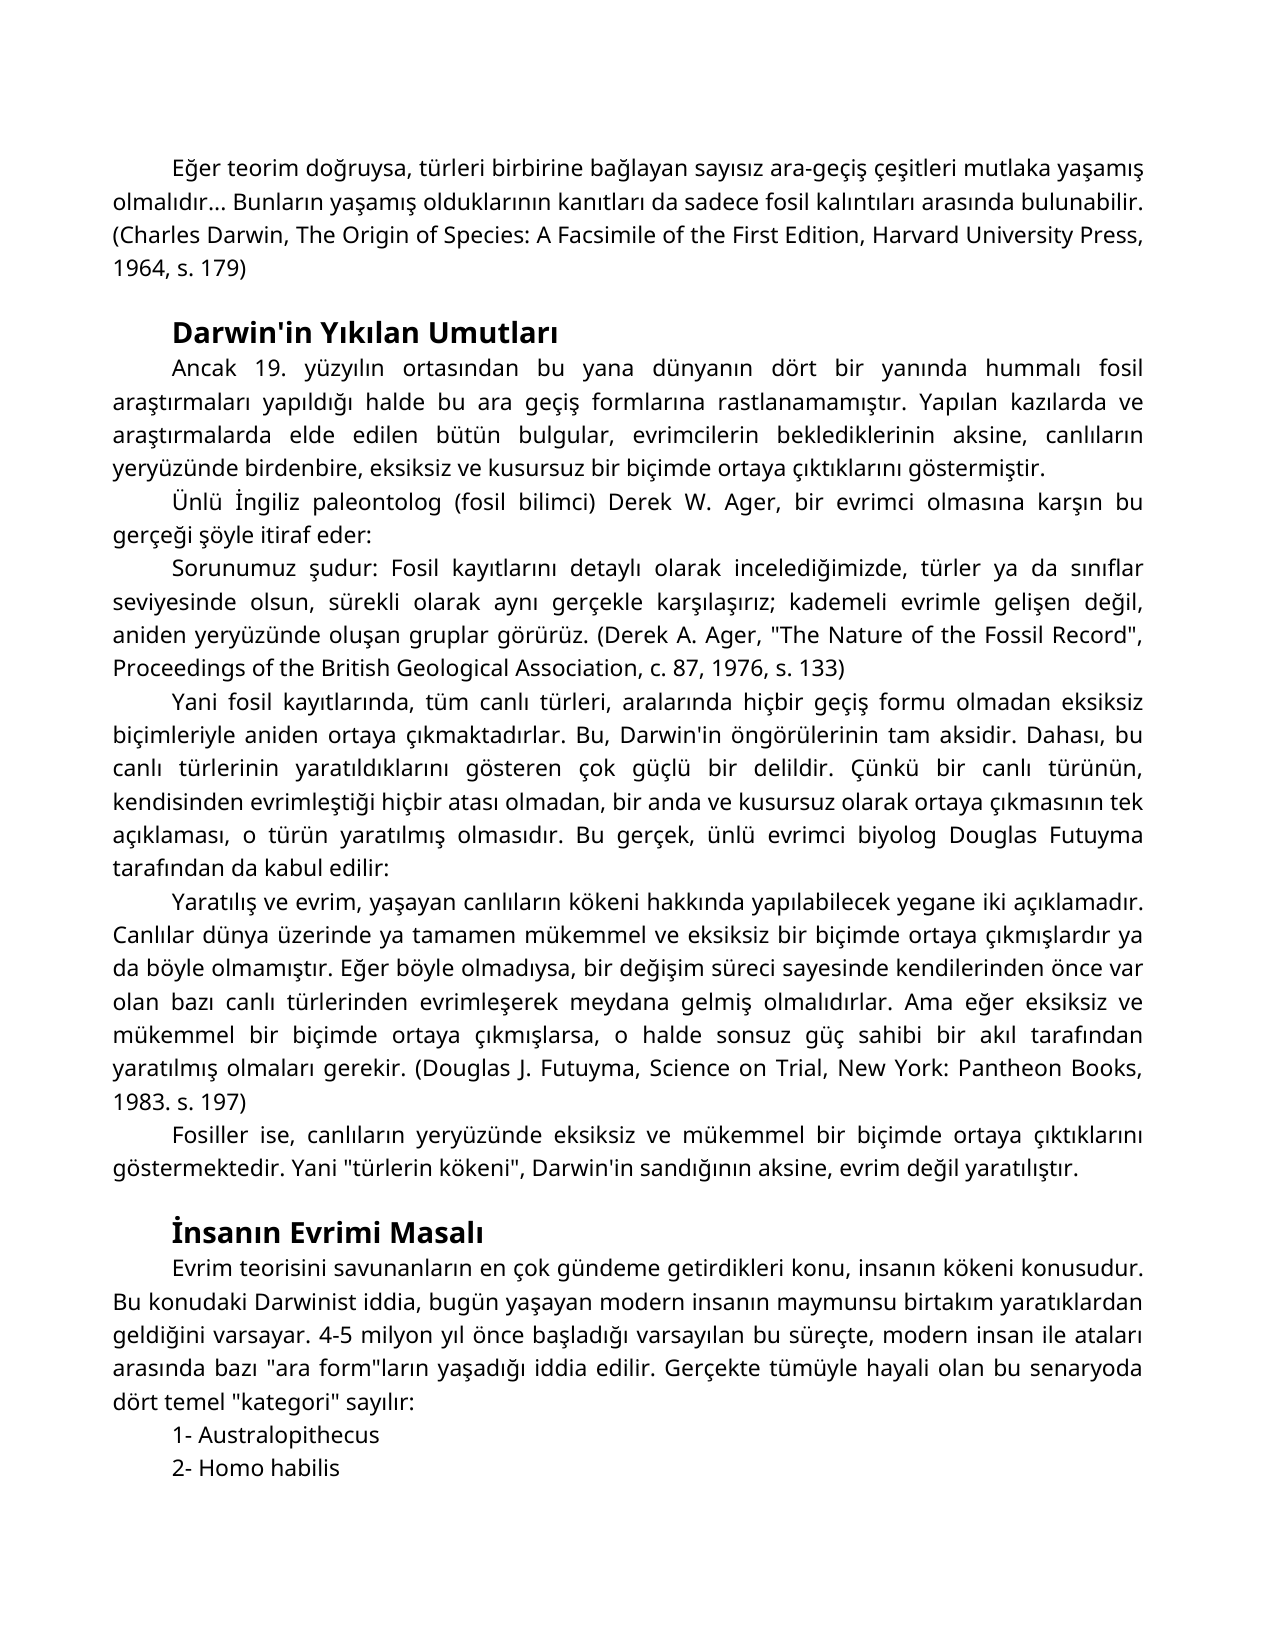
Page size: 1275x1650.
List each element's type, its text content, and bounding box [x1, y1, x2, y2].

text Evrim teorisini savunanların en çok gündeme getirdikleri konu, insanın kökeni konusudur. Bu konudaki Darwinist iddia, bugün yaşayan modern insanın maymunsu birtakım yaratıklardan geldiğini varsayar. 4-5 milyon yıl önce başladığı varsayılan bu süreçte, modern insan ile ataları arasında bazı "ara form"ların yaşadığı iddia edilir. Gerçekte tümüyle hayali olan bu senaryoda dört temel "kategori" sayılır: [112, 1250, 1145, 1417]
text 2- Homo habilis [112, 1450, 1145, 1483]
text Yaratılış ve evrim, yaşayan canlıların kökeni hakkında yapılabilecek yegane iki açıklamadır. Canlılar dünya üzerinde ya tamamen mükemmel ve eksiksiz bir biçimde ortaya çıkmışlardır ya da böyle olmamıştır. Eğer böyle olmadıysa, bir değişim süreci sayesinde kendilerinden önce var olan bazı canlı türlerinden evrimleşerek meydana gelmiş olmalıdırlar. Ama eğer eksiksiz ve mükemmel bir biçimde ortaya çıkmışlarsa, o halde sonsuz güç sahibi bir akıl tarafından yaratılmış olmaları gerekir. (Douglas J. Futuyma, Science on Trial, New York: Pantheon Books, 1983. s. 197) [112, 883, 1145, 1117]
text Ancak 19. yüzyılın ortasından bu yana dünyanın dört bir yanında hummalı fosil araştırmaları yapıldığı halde bu ara geçiş formlarına rastlanamamıştır. Yapılan kazılarda ve araştırmalarda elde edilen bütün bulgular, evrimcilerin beklediklerinin aksine, canlıların yeryüzünde birdenbire, eksiksiz ve kusursuz bir biçimde ortaya çıktıklarını göstermiştir. [112, 350, 1145, 483]
text İnsanın Evrimi Masalı [112, 1217, 1145, 1250]
text Fosiller ise, canlıların yeryüzünde eksiksiz ve mükemmel bir biçimde ortaya çıktıklarını göstermektedir. Yani "türlerin kökeni", Darwin'in sandığının aksine, evrim değil yaratılıştır. [112, 1117, 1145, 1183]
text 1- Australopithecus [112, 1417, 1145, 1450]
text Sorunumuz şudur: Fosil kayıtlarını detaylı olarak incelediğimizde, türler ya da sınıflar seviyesinde olsun, sürekli olarak aynı gerçekle karşılaşırız; kademeli evrimle gelişen değil, aniden yeryüzünde oluşan gruplar görürüz. (Derek A. Ager, "The Nature of the Fossil Record", Proceedings of the British Geological Association, c. 87, 1976, s. 133) [112, 550, 1145, 683]
text Ünlü İngiliz paleontolog (fosil bilimci) Derek W. Ager, bir evrimci olmasına karşın bu gerçeği şöyle itiraf eder: [112, 483, 1145, 550]
text Darwin'in Yıkılan Umutları [112, 317, 1145, 350]
text Yani fosil kayıtlarında, tüm canlı türleri, aralarında hiçbir geçiş formu olmadan eksiksiz biçimleriyle aniden ortaya çıkmaktadırlar. Bu, Darwin'in öngörülerinin tam aksidir. Dahası, bu canlı türlerinin yaratıldıklarını gösteren çok güçlü bir delildir. Çünkü bir canlı türünün, kendisinden evrimleştiği hiçbir atası olmadan, bir anda ve kusursuz olarak ortaya çıkmasının tek açıklaması, o türün yaratılmış olmasıdır. Bu gerçek, ünlü evrimci biyolog Douglas Futuyma tarafından da kabul edilir: [112, 683, 1145, 883]
text Eğer teorim doğruysa, türleri birbirine bağlayan sayısız ara-geçiş çeşitleri mutlaka yaşamış olmalıdır... Bunların yaşamış olduklarının kanıtları da sadece fosil kalıntıları arasında bulunabilir. (Charles Darwin, The Origin of Species: A Facsimile of the First Edition, Harvard University Press, 1964, s. 179) [112, 150, 1145, 283]
